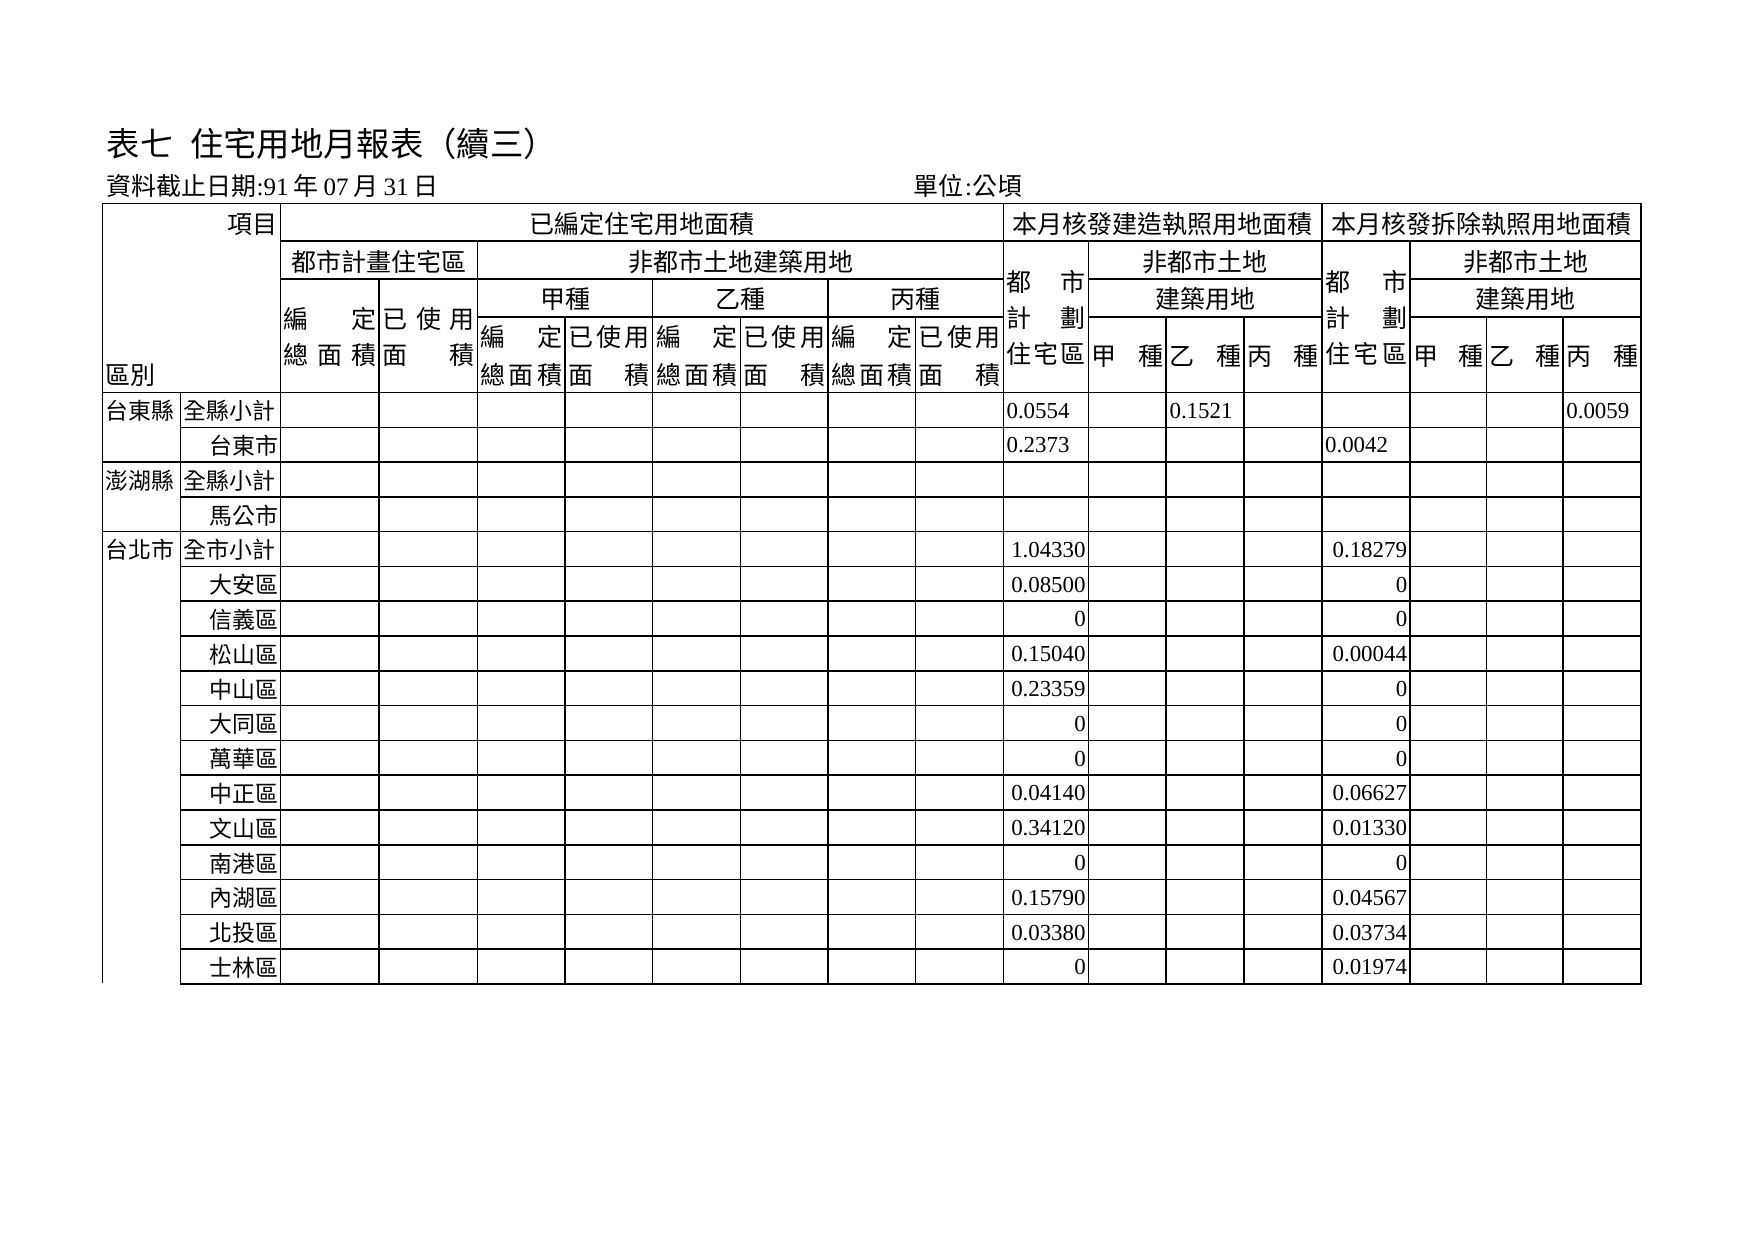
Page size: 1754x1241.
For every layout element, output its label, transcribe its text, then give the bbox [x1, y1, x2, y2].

table_cell [829, 811, 915, 844]
table_cell 乙種 [1487, 318, 1562, 392]
table_cell 乙種 [1167, 318, 1243, 392]
table_cell [741, 915, 827, 948]
table_cell [281, 602, 378, 635]
table_cell [1245, 880, 1321, 913]
table_cell [478, 846, 564, 879]
table_cell [741, 776, 827, 809]
table_cell [1564, 706, 1640, 739]
table_cell [478, 498, 564, 531]
table_cell 0 [1323, 672, 1409, 705]
table_cell [741, 741, 827, 774]
table_cell [741, 463, 827, 496]
table_cell [1564, 672, 1640, 705]
table_cell [380, 950, 477, 983]
table_cell 已使用 [566, 318, 652, 354]
table_cell [1089, 950, 1165, 983]
table_cell [1487, 637, 1562, 670]
table_cell [1564, 811, 1640, 844]
table_cell 內湖區 [181, 880, 280, 913]
table_cell 0.18279 [1323, 532, 1409, 566]
table_cell [741, 567, 827, 600]
table_cell [653, 846, 740, 879]
table_cell 澎湖縣 [103, 463, 180, 531]
table_cell [1245, 637, 1321, 670]
table_cell 都市 計劃 住宅區 [1004, 242, 1088, 392]
table_cell [1411, 880, 1486, 913]
table_cell [1167, 741, 1243, 774]
table_cell [1487, 741, 1562, 774]
table_cell [1487, 532, 1562, 566]
table_cell [566, 950, 652, 983]
table_cell [566, 880, 652, 913]
table_cell 0.08500 [1004, 567, 1088, 600]
table_cell [281, 672, 378, 705]
table_header [103, 204, 196, 240]
table_cell 非都市土地 [1411, 242, 1640, 278]
table_cell 北投區 [181, 915, 280, 948]
table_cell 面積 [741, 354, 827, 392]
table_cell [741, 811, 827, 844]
table_cell 總面積 [829, 354, 915, 392]
table_cell [1245, 393, 1321, 426]
table_cell [1411, 811, 1486, 844]
table_cell [1089, 498, 1165, 531]
table_cell 中正區 [181, 776, 280, 809]
table_cell 全市小計 [181, 532, 280, 566]
table_cell [380, 532, 477, 566]
table_header 本月核發拆除執照用地面積 [1323, 204, 1640, 240]
table_cell 面積 [566, 354, 652, 392]
table_cell 0.34120 [1004, 811, 1088, 844]
table_cell 0 [1323, 567, 1409, 600]
table_cell [1004, 463, 1088, 496]
table_cell 已使用 面積 [380, 280, 477, 392]
table_cell 0.01330 [1323, 811, 1409, 844]
table_cell [1564, 463, 1640, 496]
table_cell [1245, 498, 1321, 531]
table_cell [380, 776, 477, 809]
table_cell [566, 498, 652, 531]
table_cell [566, 428, 652, 461]
table_cell [1564, 428, 1640, 461]
table_cell [1167, 915, 1243, 948]
table_cell [1487, 428, 1562, 461]
table_cell 0.0059 [1564, 393, 1640, 426]
table_cell [281, 811, 378, 844]
table_cell [1487, 776, 1562, 809]
table_cell [1245, 567, 1321, 600]
table_cell [1089, 846, 1165, 879]
table_cell [1411, 672, 1486, 705]
table_cell [1487, 602, 1562, 635]
table_cell [1564, 880, 1640, 913]
table_cell [916, 950, 1003, 983]
table_cell [281, 393, 378, 426]
table_cell 建築用地 [1089, 280, 1321, 316]
table_cell [653, 463, 740, 496]
table_cell [741, 846, 827, 879]
table_cell 甲種 [1411, 318, 1486, 392]
table_cell 面積 [916, 354, 1003, 392]
table_cell [380, 567, 477, 600]
table_cell [1487, 498, 1562, 531]
table_cell [478, 428, 564, 461]
table_cell 信義區 [181, 602, 280, 635]
table_cell [281, 637, 378, 670]
table_cell [1245, 602, 1321, 635]
table_header 本月核發建造執照用地面積 [1004, 204, 1321, 240]
table_cell [478, 463, 564, 496]
table_cell 甲種 [478, 280, 652, 316]
table_cell [1411, 950, 1486, 983]
table_cell [653, 950, 740, 983]
table_cell [653, 915, 740, 948]
table_cell 甲種 [1089, 318, 1165, 392]
table_cell [1089, 602, 1165, 635]
table_cell [741, 950, 827, 983]
table_cell 0 [1323, 602, 1409, 635]
table_cell [1004, 498, 1088, 531]
table_cell [916, 776, 1003, 809]
table_cell [829, 846, 915, 879]
table_cell [829, 706, 915, 739]
table_cell [829, 950, 915, 983]
table_cell [1245, 776, 1321, 809]
table_cell [1167, 811, 1243, 844]
table_cell [281, 915, 378, 948]
table_cell [281, 428, 378, 461]
table_cell 0.23359 [1004, 672, 1088, 705]
table_cell [653, 602, 740, 635]
table_cell [916, 463, 1003, 496]
table_cell [1411, 915, 1486, 948]
table_cell [829, 880, 915, 913]
table_cell [478, 741, 564, 774]
table_cell 0.01974 [1323, 950, 1409, 983]
table_cell [653, 532, 740, 566]
table_cell [916, 846, 1003, 879]
table_cell 萬華區 [181, 741, 280, 774]
table_cell [478, 950, 564, 983]
table_cell [566, 811, 652, 844]
table_cell 總面積 [653, 354, 740, 392]
table_cell [1564, 637, 1640, 670]
table_cell [1245, 463, 1321, 496]
table_cell [829, 672, 915, 705]
table_cell [741, 706, 827, 739]
table_cell [1089, 637, 1165, 670]
table_cell 編定 [829, 318, 915, 354]
table_cell [380, 672, 477, 705]
table_cell [1089, 393, 1165, 426]
table_cell [829, 428, 915, 461]
table_cell [916, 602, 1003, 635]
table_cell 乙種 [653, 280, 827, 316]
table_cell [1089, 741, 1165, 774]
table_cell [653, 393, 740, 426]
table_cell [1089, 706, 1165, 739]
table_cell [829, 463, 915, 496]
table_cell 大安區 [181, 567, 280, 600]
table_cell 台東市 [181, 428, 280, 461]
table_cell 全縣小計 [181, 393, 280, 426]
table_cell [380, 915, 477, 948]
table_cell [196, 316, 280, 354]
table_cell [478, 915, 564, 948]
table_cell 0.04567 [1323, 880, 1409, 913]
table_cell 南港區 [181, 846, 280, 879]
table_header 項目 [196, 204, 280, 240]
table_cell [829, 393, 915, 426]
table_cell [1323, 393, 1409, 426]
table_cell 0.04140 [1004, 776, 1088, 809]
table_cell [1245, 706, 1321, 739]
table_cell [478, 532, 564, 566]
table_cell [916, 741, 1003, 774]
table_cell [1245, 532, 1321, 566]
table_cell 都市 計劃 住宅區 [1323, 242, 1409, 392]
table_cell [478, 672, 564, 705]
table_cell [380, 602, 477, 635]
table_cell [566, 532, 652, 566]
table_cell [1245, 672, 1321, 705]
table_cell 0.15790 [1004, 880, 1088, 913]
table_cell 0 [1323, 706, 1409, 739]
table_cell 台東縣 [103, 393, 180, 461]
table_cell [281, 463, 378, 496]
table_cell 松山區 [181, 637, 280, 670]
table_header 已編定住宅用地面積 [281, 204, 1003, 240]
table_cell [916, 428, 1003, 461]
table_cell [829, 741, 915, 774]
table_cell 編定 [653, 318, 740, 354]
table_cell 0 [1004, 602, 1088, 635]
table_cell [566, 463, 652, 496]
table_cell [741, 393, 827, 426]
table_cell [1487, 915, 1562, 948]
table_cell 中山區 [181, 672, 280, 705]
table_cell [1089, 672, 1165, 705]
table_cell [380, 846, 477, 879]
table_cell [1245, 846, 1321, 879]
table_cell [1167, 880, 1243, 913]
table_cell [1411, 776, 1486, 809]
table_cell [1564, 602, 1640, 635]
table_cell [281, 498, 378, 531]
table_cell [1564, 846, 1640, 879]
table_cell 0.03734 [1323, 915, 1409, 948]
table_cell [1089, 567, 1165, 600]
table_cell [380, 428, 477, 461]
table_cell [1089, 532, 1165, 566]
table_cell [478, 602, 564, 635]
table_cell [478, 393, 564, 426]
table_cell [380, 463, 477, 496]
table_cell [1167, 776, 1243, 809]
table_cell [566, 602, 652, 635]
table_cell 編定 [478, 318, 564, 354]
table_cell [380, 498, 477, 531]
table_cell [380, 706, 477, 739]
table_cell [1411, 532, 1486, 566]
table_cell [653, 880, 740, 913]
table_cell 0.03380 [1004, 915, 1088, 948]
table_cell [1564, 776, 1640, 809]
text 資料截止日期:91年07月31日 單位:公頃 [106, 166, 1648, 203]
table_cell 文山區 [181, 811, 280, 844]
table_cell [741, 428, 827, 461]
table_cell [1564, 498, 1640, 531]
text 表七 住宅用地月報表（續三） [106, 118, 1648, 166]
table_cell 丙種 [1245, 318, 1321, 392]
table_cell 非都市土地 [1089, 242, 1321, 278]
table_cell [103, 278, 196, 316]
table_cell [1245, 741, 1321, 774]
table_cell [653, 567, 740, 600]
table_cell [829, 567, 915, 600]
table_cell [478, 776, 564, 809]
table_cell [1167, 463, 1243, 496]
table_cell 大同區 [181, 706, 280, 739]
table_cell [1487, 706, 1562, 739]
table_cell [1487, 567, 1562, 600]
table_cell [653, 498, 740, 531]
table_cell 全縣小計 [181, 463, 280, 496]
table_cell [566, 672, 652, 705]
table_cell 0.00044 [1323, 637, 1409, 670]
table_cell [829, 637, 915, 670]
table_cell [653, 776, 740, 809]
table_cell [566, 637, 652, 670]
table_cell [829, 498, 915, 531]
table_cell [653, 811, 740, 844]
table_cell 0 [1004, 706, 1088, 739]
table_cell [281, 532, 378, 566]
table_cell [916, 637, 1003, 670]
table_cell [1564, 532, 1640, 566]
table_cell [1089, 776, 1165, 809]
table_cell [196, 354, 280, 392]
table_cell 0.1521 [1167, 393, 1243, 426]
table_cell [1411, 498, 1486, 531]
table_cell [1411, 428, 1486, 461]
table_cell [1245, 811, 1321, 844]
table_cell 0.06627 [1323, 776, 1409, 809]
table_cell [653, 741, 740, 774]
table_cell 編定 總面積 [281, 280, 378, 392]
table_cell [916, 498, 1003, 531]
table_cell [1564, 950, 1640, 983]
table_cell [1487, 393, 1562, 426]
table_cell [1245, 915, 1321, 948]
table_cell [478, 637, 564, 670]
table_cell [478, 880, 564, 913]
table_cell [1411, 463, 1486, 496]
table_cell [653, 672, 740, 705]
table_cell [281, 880, 378, 913]
table_cell [1089, 915, 1165, 948]
table_cell [196, 240, 280, 278]
table_cell 非都市土地建築用地 [478, 242, 1003, 278]
table_cell [478, 706, 564, 739]
table_cell [1167, 532, 1243, 566]
table_cell [653, 428, 740, 461]
table_cell [1167, 498, 1243, 531]
table_cell [1411, 846, 1486, 879]
table_cell [566, 741, 652, 774]
table_cell [1411, 602, 1486, 635]
table_cell [916, 706, 1003, 739]
table_cell [1089, 880, 1165, 913]
table_cell 馬公市 [181, 498, 280, 531]
table_cell 丙種 [829, 280, 1003, 316]
table_cell [566, 846, 652, 879]
table_cell 0.2373 [1004, 428, 1088, 461]
table_cell [566, 393, 652, 426]
table_cell [829, 776, 915, 809]
table_cell [1564, 741, 1640, 774]
table_cell [281, 741, 378, 774]
table_cell [1411, 567, 1486, 600]
table_cell 0.0554 [1004, 393, 1088, 426]
table_cell [741, 672, 827, 705]
table_cell [1245, 950, 1321, 983]
table_cell [380, 880, 477, 913]
table_cell 0 [1004, 741, 1088, 774]
table_cell [566, 706, 652, 739]
table_cell 0.0042 [1323, 428, 1409, 461]
table_cell 已使用 [916, 318, 1003, 354]
table_cell [1411, 741, 1486, 774]
table_cell [1167, 428, 1243, 461]
table_cell [1167, 706, 1243, 739]
table_cell [741, 637, 827, 670]
table_cell [916, 880, 1003, 913]
table_cell [281, 776, 378, 809]
table_cell [1089, 428, 1165, 461]
table_cell [1487, 463, 1562, 496]
table_cell [1167, 602, 1243, 635]
table_cell [1411, 637, 1486, 670]
table_cell [1167, 567, 1243, 600]
table_cell [829, 915, 915, 948]
table_cell 區別 [103, 354, 196, 392]
table_cell [281, 706, 378, 739]
table_cell [1167, 950, 1243, 983]
table_cell 已使用 [741, 318, 827, 354]
table_cell [1564, 567, 1640, 600]
table_cell [741, 498, 827, 531]
table_cell 0 [1004, 950, 1088, 983]
table_cell 0 [1004, 846, 1088, 879]
table_cell [566, 915, 652, 948]
table_cell [1487, 811, 1562, 844]
table_cell [1487, 950, 1562, 983]
table_cell 0 [1323, 846, 1409, 879]
table_cell [653, 637, 740, 670]
table_cell [1089, 463, 1165, 496]
table_cell [916, 393, 1003, 426]
table_cell [1167, 846, 1243, 879]
table_cell [829, 602, 915, 635]
table_cell [566, 776, 652, 809]
table_cell [478, 811, 564, 844]
table_cell 都市計畫住宅區 [281, 242, 477, 278]
table_cell [103, 240, 196, 278]
table_cell [1323, 498, 1409, 531]
table_cell [741, 602, 827, 635]
table_cell 士林區 [181, 950, 280, 983]
table_cell [380, 393, 477, 426]
table_cell 台北市 [103, 532, 180, 983]
table_cell 1.04330 [1004, 532, 1088, 566]
table_cell [566, 567, 652, 600]
table_cell [916, 532, 1003, 566]
table_cell [1167, 637, 1243, 670]
table_cell 丙種 [1564, 318, 1640, 392]
table_cell [281, 950, 378, 983]
table_cell [1245, 428, 1321, 461]
table_cell [1564, 915, 1640, 948]
table_cell [196, 278, 280, 316]
table_cell 建築用地 [1411, 280, 1640, 316]
table_cell [380, 637, 477, 670]
table_cell [1487, 672, 1562, 705]
table_cell [1089, 811, 1165, 844]
table_cell [1411, 706, 1486, 739]
table_cell [829, 532, 915, 566]
table_cell [103, 316, 196, 354]
table_cell [916, 672, 1003, 705]
table_cell 0.15040 [1004, 637, 1088, 670]
table_cell [741, 880, 827, 913]
table_cell [478, 567, 564, 600]
table_cell [1487, 880, 1562, 913]
table_cell [281, 567, 378, 600]
table_cell [741, 532, 827, 566]
table_cell [1323, 463, 1409, 496]
table_cell [380, 811, 477, 844]
table_cell [916, 811, 1003, 844]
table_cell [916, 915, 1003, 948]
table_cell [1167, 672, 1243, 705]
table_cell [653, 706, 740, 739]
table_cell [380, 741, 477, 774]
table_cell [1487, 846, 1562, 879]
table_cell 0 [1323, 741, 1409, 774]
table_cell [281, 846, 378, 879]
table_cell [1411, 393, 1486, 426]
table_cell [916, 567, 1003, 600]
table_cell 總面積 [478, 354, 564, 392]
